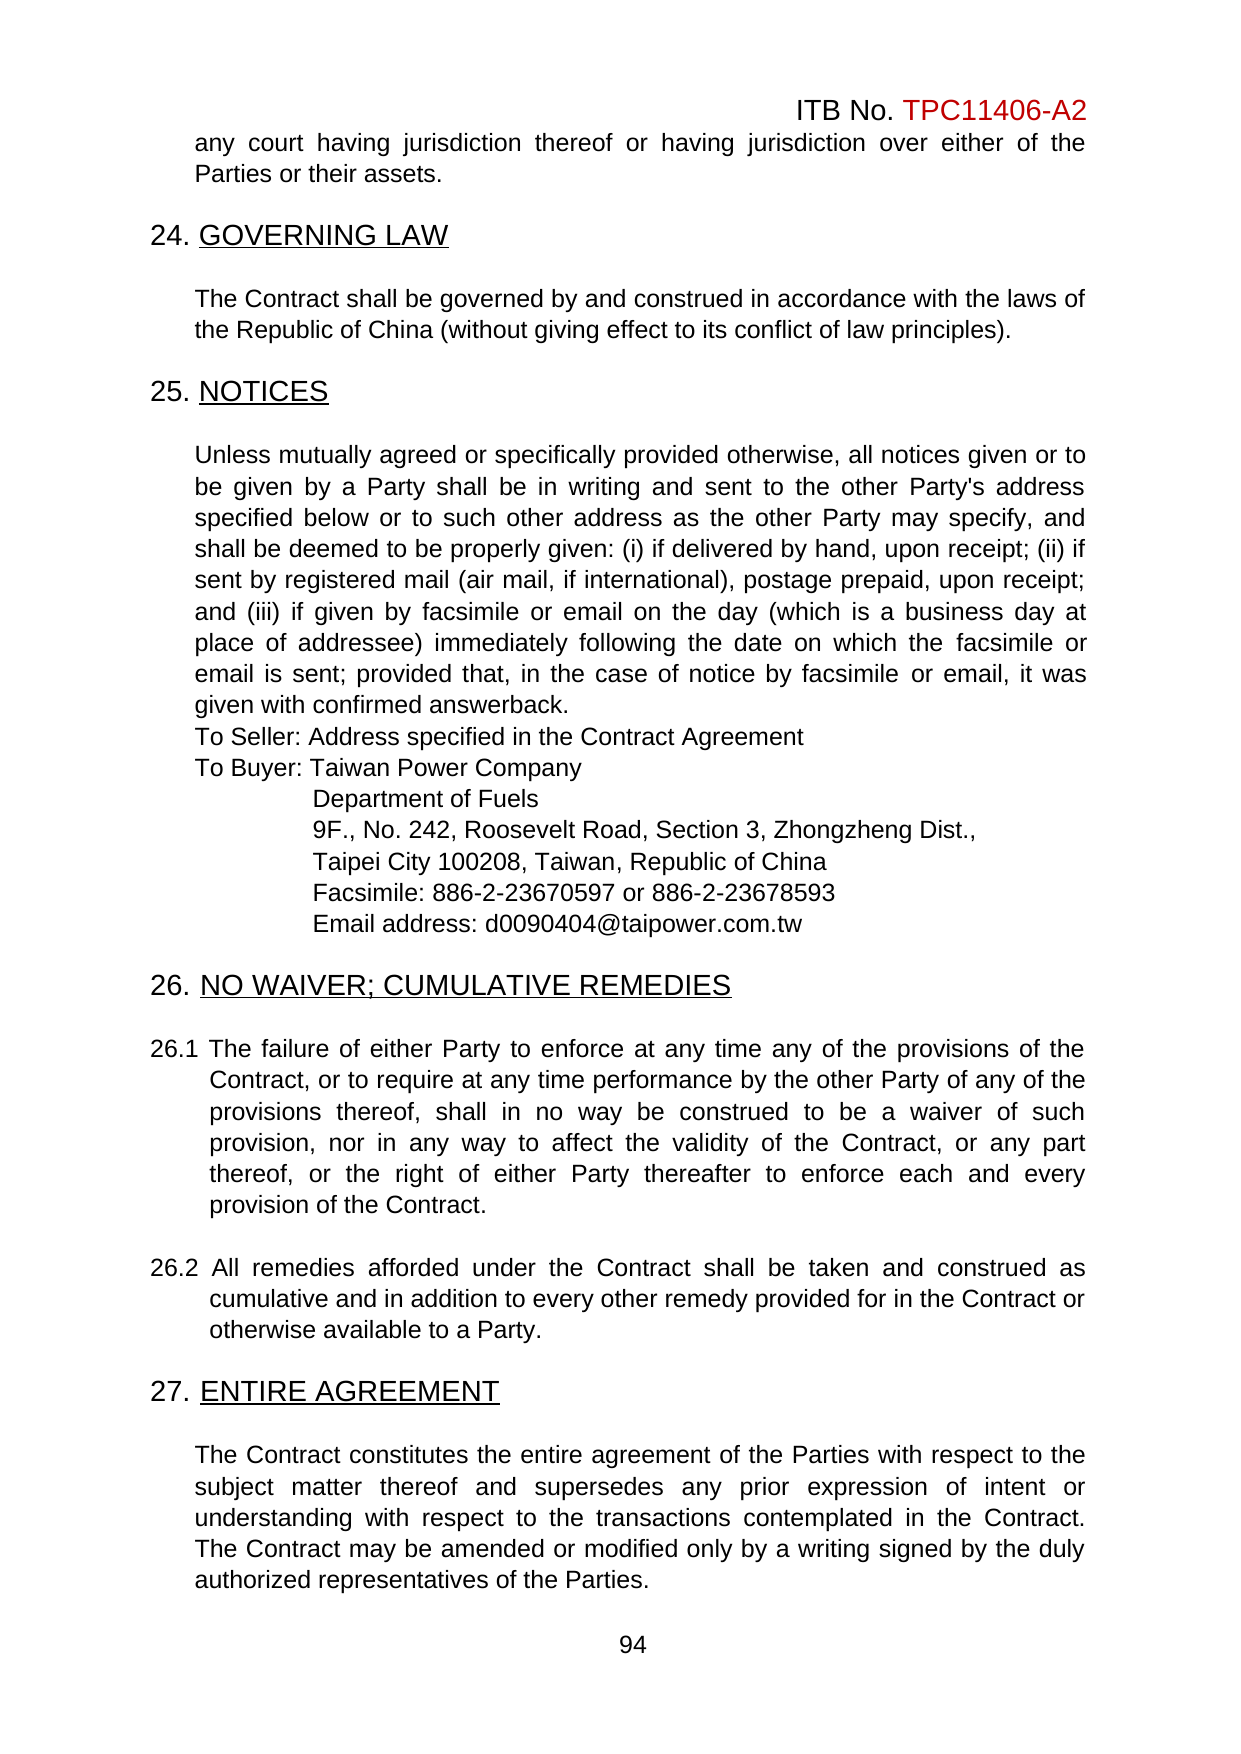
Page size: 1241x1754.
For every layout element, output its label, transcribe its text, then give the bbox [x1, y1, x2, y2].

text 25. NOTICES [150, 376, 1087, 407]
text 27. ENTIRE AGREEMENT [150, 1376, 1192, 1407]
text Facsimile: 886-2-23670597 or 886-2-23678593 [150, 876, 1087, 907]
text To Buyer: Taiwan Power Company [150, 751, 1087, 782]
text Department of Fuels [150, 782, 1087, 814]
text The Contract constitutes the entire agreement of the Parties with respect to the subject matter thereof and supersedes any prior expression of intent or understanding with respect to the transactions contemplated in the Contract. The Contract may be amended or modified only by a writing signed by the duly authorized representatives of the Parties. [194, 1439, 1087, 1595]
text 26.1 The failure of either Party to enforce at any time any of the provisions of the Contract, or to require at any time performance by the other Party of any of the provisions thereof, shall in no way be construed to be a waiver of such provision, nor in any way to affect the validity of the Contract, or any part thereof, or the right of either Party thereafter to enforce each and every provision of the Contract. [150, 1032, 1087, 1220]
text To Seller: Address specified in the Contract Agreement [194, 720, 1087, 751]
text Taipei City 100208, Taiwan, Republic of China [150, 845, 1087, 876]
text The Contract shall be governed by and construed in accordance with the laws of the Republic of China (without giving effect to its conflict of law principles). [194, 282, 1087, 345]
text Email address: d0090404@taipower.com.tw [150, 907, 1087, 939]
text 26. NO WAIVER; CUMULATIVE REMEDIES [150, 970, 1192, 1001]
text any court having jurisdiction thereof or having jurisdiction over either of the Parties or their assets. [194, 126, 1087, 189]
text Unless mutually agreed or specifically provided otherwise, all notices given or to be given by a Party shall be in writing and sent to the other Party's address specified below or to such other address as the other Party may specify, and shall be deemed to be properly given: (i) if delivered by hand, upon receipt; (ii) if sent by registered mail (air mail, if international), postage prepaid, upon receipt; and (iii) if given by facsimile or email on the day (which is a business day at place of addressee) immediately following the date on which the facsimile or email is sent; provided that, in the case of notice by facsimile or email, it was given with confirmed answerback. [194, 439, 1087, 720]
text 9F., No. 242, Roosevelt Road, Section 3, Zhongzheng Dist., [150, 814, 1087, 845]
text 26.2 All remedies afforded under the Contract shall be taken and construed as cumulative and in addition to every other remedy provided for in the Contract or otherwise available to a Party. [150, 1251, 1087, 1345]
text 24. GOVERNING LAW [150, 220, 1192, 251]
